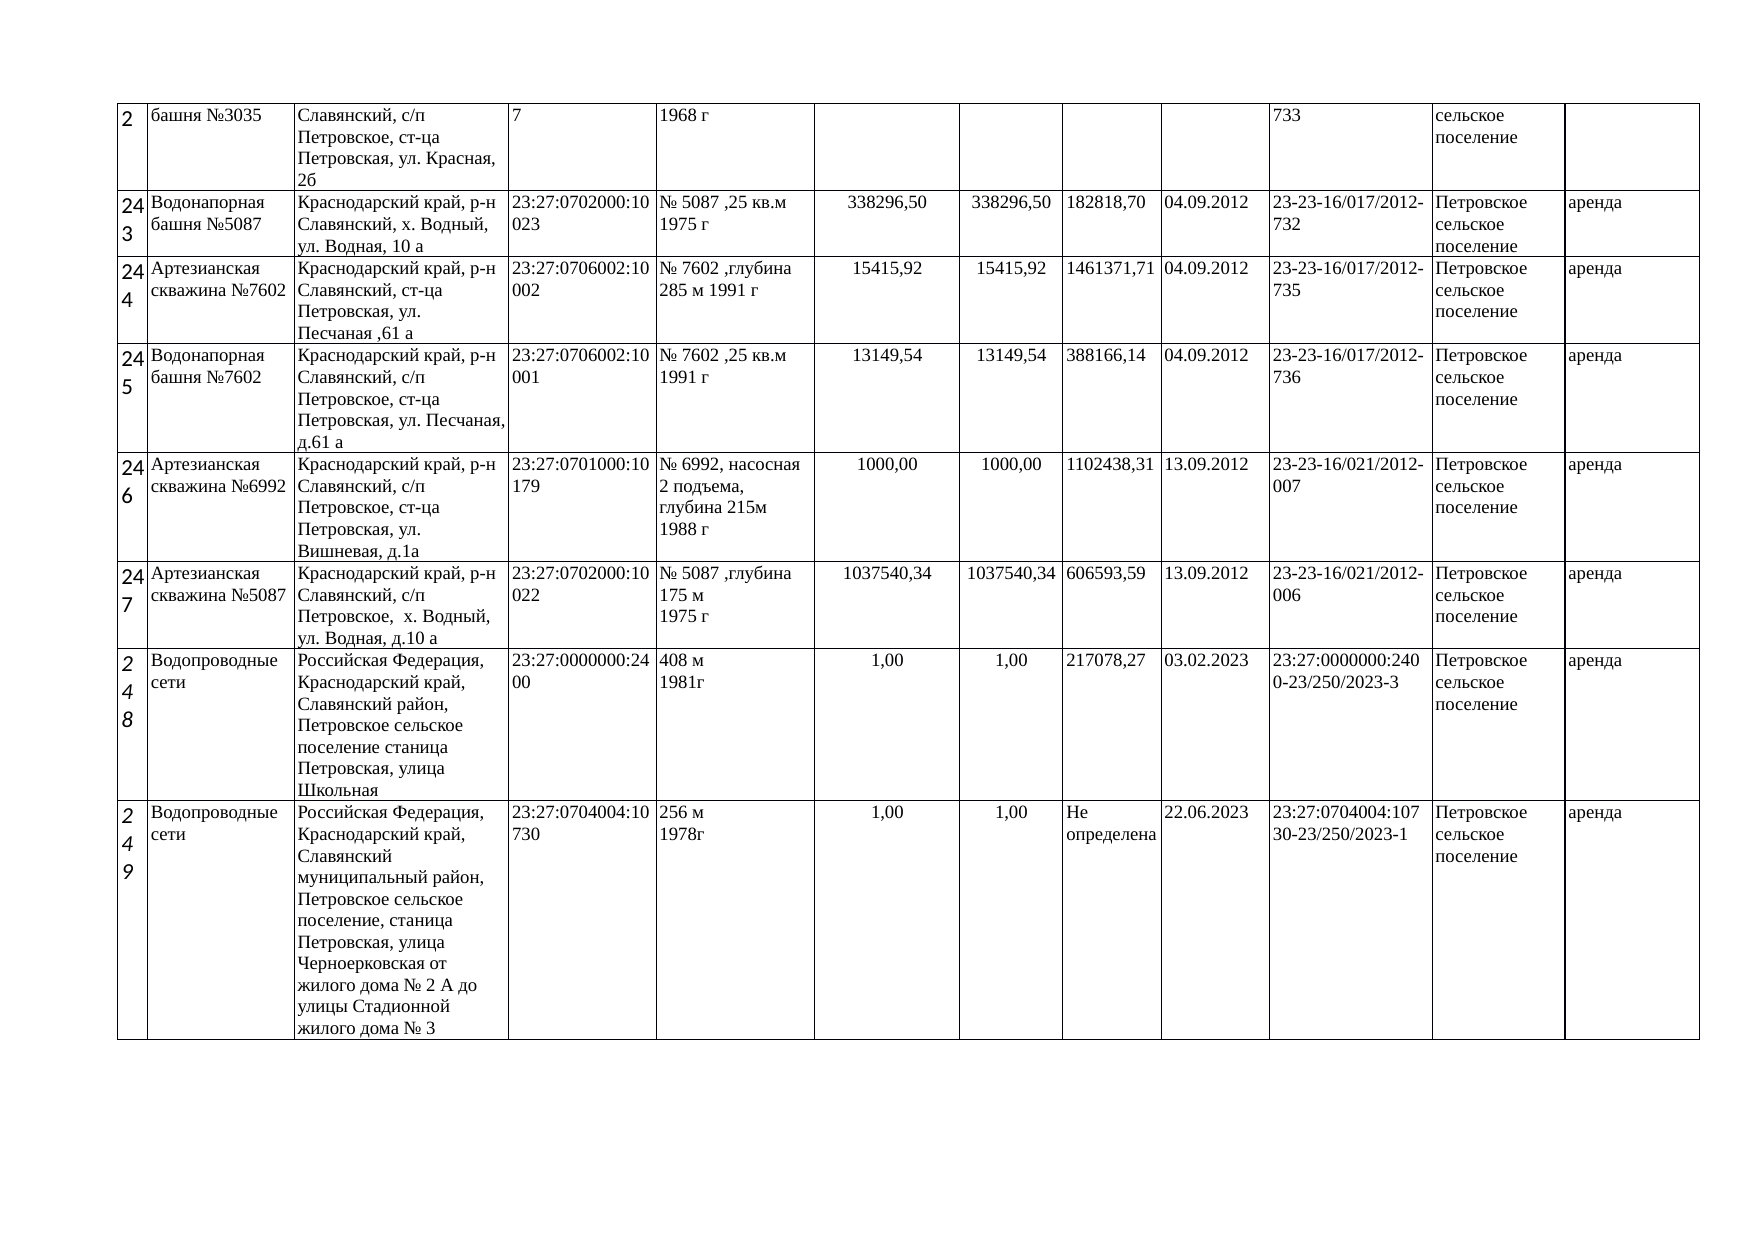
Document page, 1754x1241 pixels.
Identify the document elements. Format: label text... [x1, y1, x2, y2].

table_cell 23:27:0000000:2400-23/250/2023-3 [1270, 649, 1432, 800]
table_cell Водопроводные сети [148, 801, 294, 1038]
table_cell 1,00 [815, 801, 959, 1038]
table_cell 2 [118, 104, 147, 190]
table_cell № 5087 ,25 кв.м 1975 г [657, 191, 814, 256]
table_cell 338296,50 [815, 191, 959, 256]
table_cell [1566, 104, 1699, 190]
table_cell 243 [118, 191, 147, 256]
table_cell 04.09.2012 [1162, 344, 1269, 452]
table_cell № 7602 ,глубина 285 м 1991 г [657, 257, 814, 343]
table_cell 04.09.2012 [1162, 257, 1269, 343]
table_cell аренда [1566, 562, 1699, 648]
table_cell 23:27:0702000:10022 [509, 562, 656, 648]
table_cell Краснодарский край, р-н Славянский, с/п Петровское, х. Водный, ул. Водная, д.10 а [295, 562, 508, 648]
table_cell Российская Федерация, Краснодарский край, Славянский муниципальный район, Петровское сельское поселение, станица Петровская, улица Черноерковская от жилого дома № 2 А до улицы Стадионной жилого дома № 3 [295, 801, 508, 1038]
table_cell 249 [118, 801, 147, 1038]
table_cell [815, 104, 959, 190]
table_cell 388166,14 [1063, 344, 1161, 452]
table_cell 1102438,31 [1063, 453, 1161, 561]
table_cell 13149,54 [960, 344, 1062, 452]
table_cell 7 [509, 104, 656, 190]
table_cell аренда [1566, 257, 1699, 343]
table_cell 248 [118, 649, 147, 800]
table_cell 1000,00 [815, 453, 959, 561]
table_cell Петровское сельское поселение [1433, 453, 1564, 561]
table_cell 04.09.2012 [1162, 191, 1269, 256]
table_cell Славянский, с/п Петровское, ст-ца Петровская, ул. Красная, 2б [295, 104, 508, 190]
table_cell Артезианская скважина №6992 [148, 453, 294, 561]
table_cell 13.09.2012 [1162, 562, 1269, 648]
table_cell 23-23-16/021/2012-006 [1270, 562, 1432, 648]
table_cell Российская Федерация, Краснодарский край, Славянский район, Петровское сельское поселение станица Петровская, улица Школьная [295, 649, 508, 800]
table_cell Петровское сельское поселение [1433, 801, 1564, 1038]
table_cell 23:27:0702000:10023 [509, 191, 656, 256]
table_cell Артезианская скважина №5087 [148, 562, 294, 648]
table_cell № 7602 ,25 кв.м 1991 г [657, 344, 814, 452]
table_cell 1968 г [657, 104, 814, 190]
table_cell 1,00 [960, 649, 1062, 800]
table_cell 182818,70 [1063, 191, 1161, 256]
table_cell 23:27:0701000:10179 [509, 453, 656, 561]
table_cell [1063, 104, 1161, 190]
table_cell 23:27:0704004:10730-23/250/2023-1 [1270, 801, 1432, 1038]
table_cell 1000,00 [960, 453, 1062, 561]
table_cell Водонапорная башня №5087 [148, 191, 294, 256]
table_cell аренда [1566, 649, 1699, 800]
table_cell аренда [1566, 344, 1699, 452]
table_cell сельское поселение [1433, 104, 1564, 190]
table_cell аренда [1566, 801, 1699, 1038]
table_cell 338296,50 [960, 191, 1062, 256]
table_cell 13149,54 [815, 344, 959, 452]
table_cell 1461371,71 [1063, 257, 1161, 343]
table_cell аренда [1566, 191, 1699, 256]
table_cell 1,00 [960, 801, 1062, 1038]
table_cell 13.09.2012 [1162, 453, 1269, 561]
table_cell Не определена [1063, 801, 1161, 1038]
table_cell 22.06.2023 [1162, 801, 1269, 1038]
table_cell Петровское сельское поселение [1433, 344, 1564, 452]
table_cell 15415,92 [815, 257, 959, 343]
table_cell Петровское сельское поселение [1433, 562, 1564, 648]
table_cell 03.02.2023 [1162, 649, 1269, 800]
table_cell 408 м 1981г [657, 649, 814, 800]
table_cell Краснодарский край, р-н Славянский, х. Водный, ул. Водная, 10 а [295, 191, 508, 256]
table_cell Краснодарский край, р-н Славянский, с/п Петровское, ст-ца Петровская, ул. Песчаная, д.61 а [295, 344, 508, 452]
table_cell Краснодарский край, р-н Славянский, с/п Петровское, ст-ца Петровская, ул. Вишневая, д.1а [295, 453, 508, 561]
table_cell 244 [118, 257, 147, 343]
table_cell 23-23-16/017/2012-736 [1270, 344, 1432, 452]
table_cell 606593,59 [1063, 562, 1161, 648]
table_cell 1037540,34 [815, 562, 959, 648]
table_cell 15415,92 [960, 257, 1062, 343]
table_cell 733 [1270, 104, 1432, 190]
table_cell Петровское сельское поселение [1433, 257, 1564, 343]
table_cell 1037540,34 [960, 562, 1062, 648]
table_cell Артезианская скважина №7602 [148, 257, 294, 343]
table_cell Водонапорная башня №7602 [148, 344, 294, 452]
table_cell 256 м 1978г [657, 801, 814, 1038]
table_cell 246 [118, 453, 147, 561]
table_cell башня №3035 [148, 104, 294, 190]
table_cell [1162, 104, 1269, 190]
table_cell Петровское сельское поселение [1433, 191, 1564, 256]
table_cell 23:27:0706002:10001 [509, 344, 656, 452]
table_cell Водопроводные сети [148, 649, 294, 800]
table_cell 23-23-16/021/2012-007 [1270, 453, 1432, 561]
table_cell 23:27:0704004:10730 [509, 801, 656, 1038]
table_cell [960, 104, 1062, 190]
table_cell 1,00 [815, 649, 959, 800]
table_cell 23-23-16/017/2012-732 [1270, 191, 1432, 256]
table_cell аренда [1566, 453, 1699, 561]
table_cell Петровское сельское поселение [1433, 649, 1564, 800]
table_cell 245 [118, 344, 147, 452]
table_cell 23:27:0706002:10002 [509, 257, 656, 343]
table_cell 23-23-16/017/2012-735 [1270, 257, 1432, 343]
table_cell № 5087 ,глубина 175 м 1975 г [657, 562, 814, 648]
table_cell Краснодарский край, р-н Славянский, ст-ца Петровская, ул. Песчаная ,61 а [295, 257, 508, 343]
table_cell 217078,27 [1063, 649, 1161, 800]
table_cell № 6992, насосная 2 подъема, глубина 215м 1988 г [657, 453, 814, 561]
table_cell 23:27:0000000:2400 [509, 649, 656, 800]
table_cell 247 [118, 562, 147, 648]
